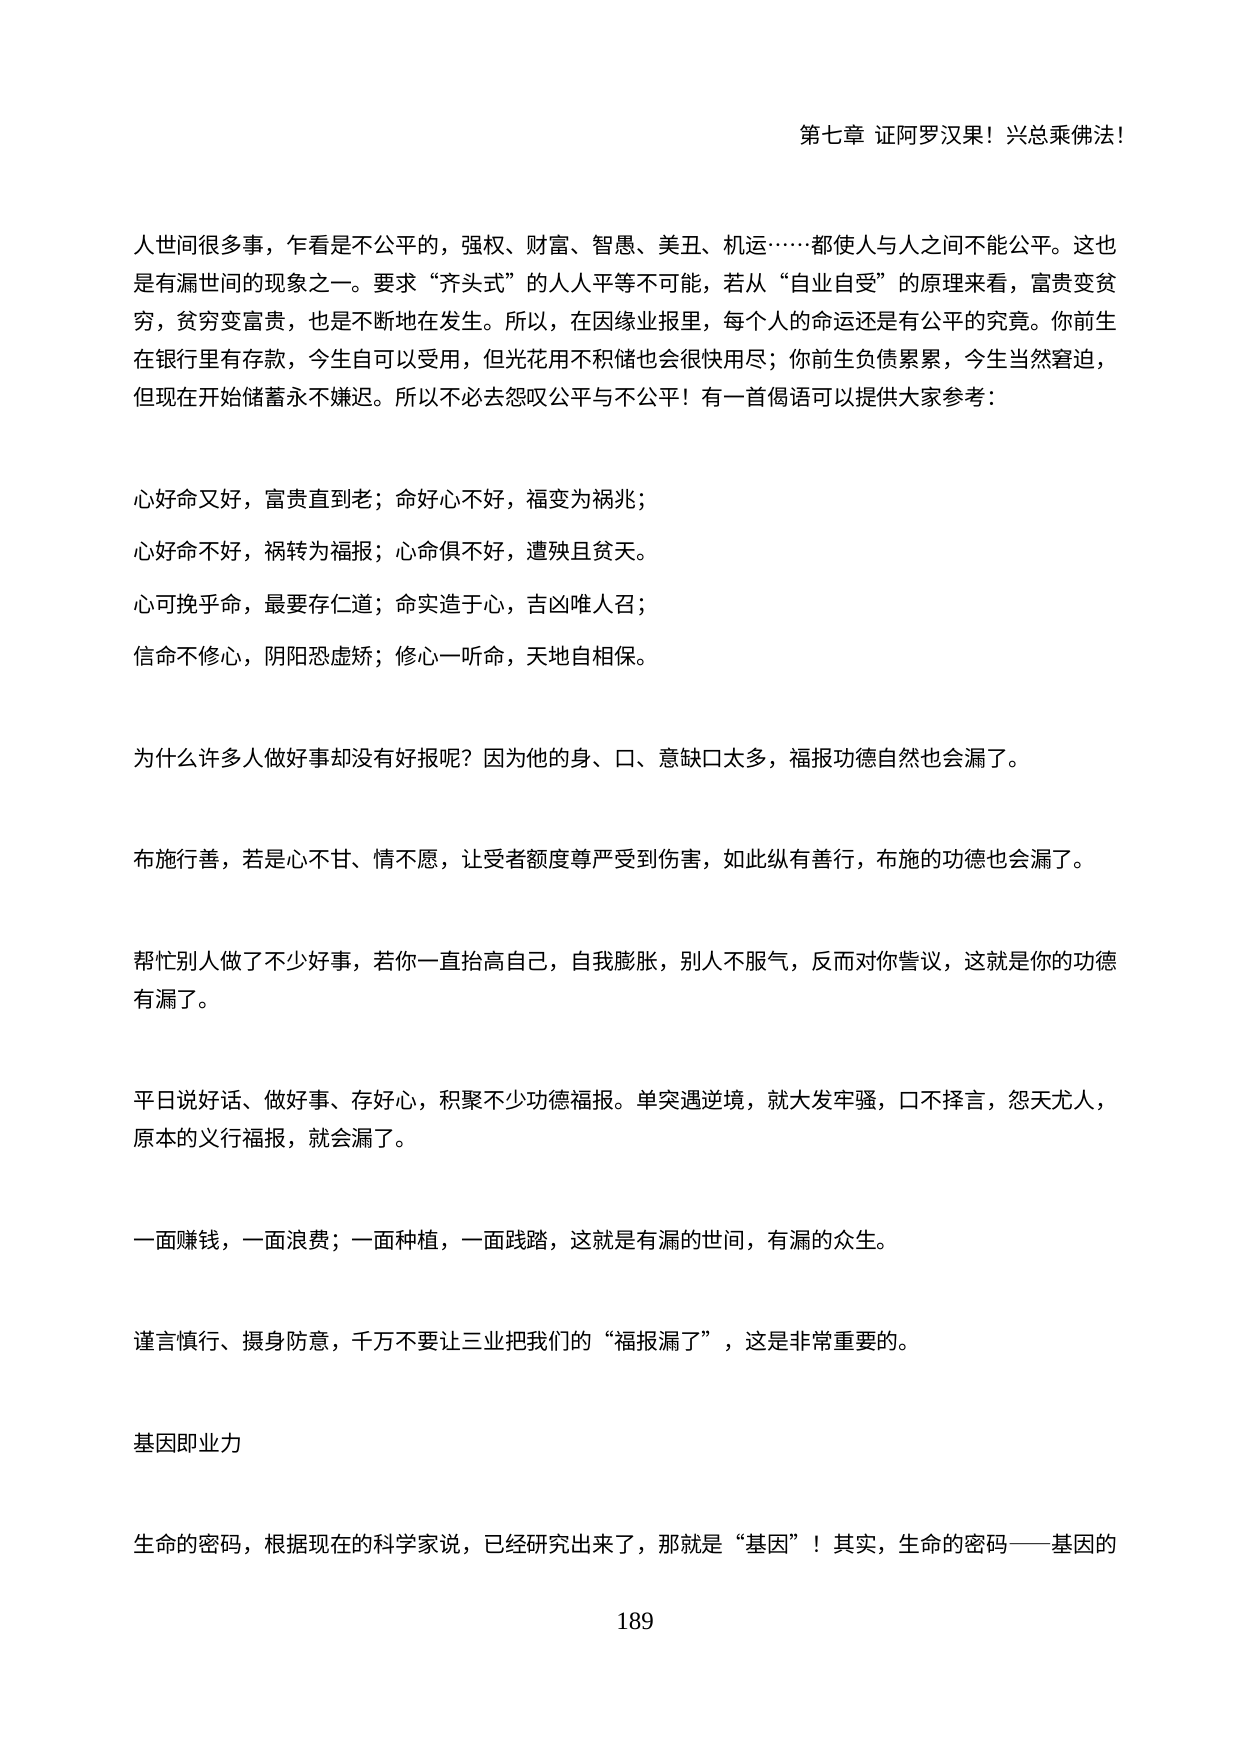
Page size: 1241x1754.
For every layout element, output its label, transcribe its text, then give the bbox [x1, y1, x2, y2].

text 心好命又好，富贵直到老；命好心不好，福变为祸兆； [133, 482, 1137, 513]
text 心可挽乎命，最要存仁道；命实造于心，吉凶唯人召； [133, 587, 1137, 618]
text 布施行善，若是心不甘、情不愿，让受者额度尊严受到伤害，如此纵有善行，布施的功德也会漏了。 [133, 842, 1137, 874]
text 信命不修心，阴阳恐虚矫；修心一听命，天地自相保。 [133, 639, 1137, 671]
text 基因即业力 [133, 1426, 1137, 1457]
text 人世间很多事，乍看是不公平的，强权、财富、智愚、美丑、机运……都使人与人之间不能公平。这也是有漏世间的现象之一。要求“齐头式”的人人平等不可能，若从“自业自受”的原理来看，富贵变贫穷，贫穷变富贵，也是不断地在发生。所以，在因缘业报里，每个人的命运还是有公平的究竟。你前生在银行里有存款，今生自可以受用，但光花用不积储也会很快用尽；你前生负债累累，今生当然窘迫， 但现在开始储蓄永不嫌迟。所以不必去怨叹公平与不公平！有一首偈语可以提供大家参考： [133, 228, 1137, 412]
text 心好命不好，祸转为福报；心命俱不好，遭殃且贫天。 [133, 534, 1137, 566]
text 谨言慎行、摄身防意，千万不要让三业把我们的“福报漏了”，这是非常重要的。 [133, 1324, 1137, 1356]
text 一面赚钱，一面浪费；一面种植，一面践踏，这就是有漏的世间，有漏的众生。 [133, 1223, 1137, 1254]
text 帮忙别人做了不少好事，若你一直抬高自己，自我膨胀，别人不服气，反而对你訾议，这就是你的功德有漏了。 [133, 944, 1137, 1013]
text 为什么许多人做好事却没有好报呢？因为他的身、口、意缺口太多，福报功德自然也会漏了。 [133, 741, 1137, 772]
text 生命的密码，根据现在的科学家说，已经研究出来了，那就是“基因”！其实，生命的密码——基因的 [133, 1527, 1137, 1559]
text 平日说好话、做好事、存好心，积聚不少功德福报。单突遇逆境，就大发牢骚，口不择言，怨天尤人，原本的义行福报，就会漏了。 [133, 1083, 1137, 1153]
